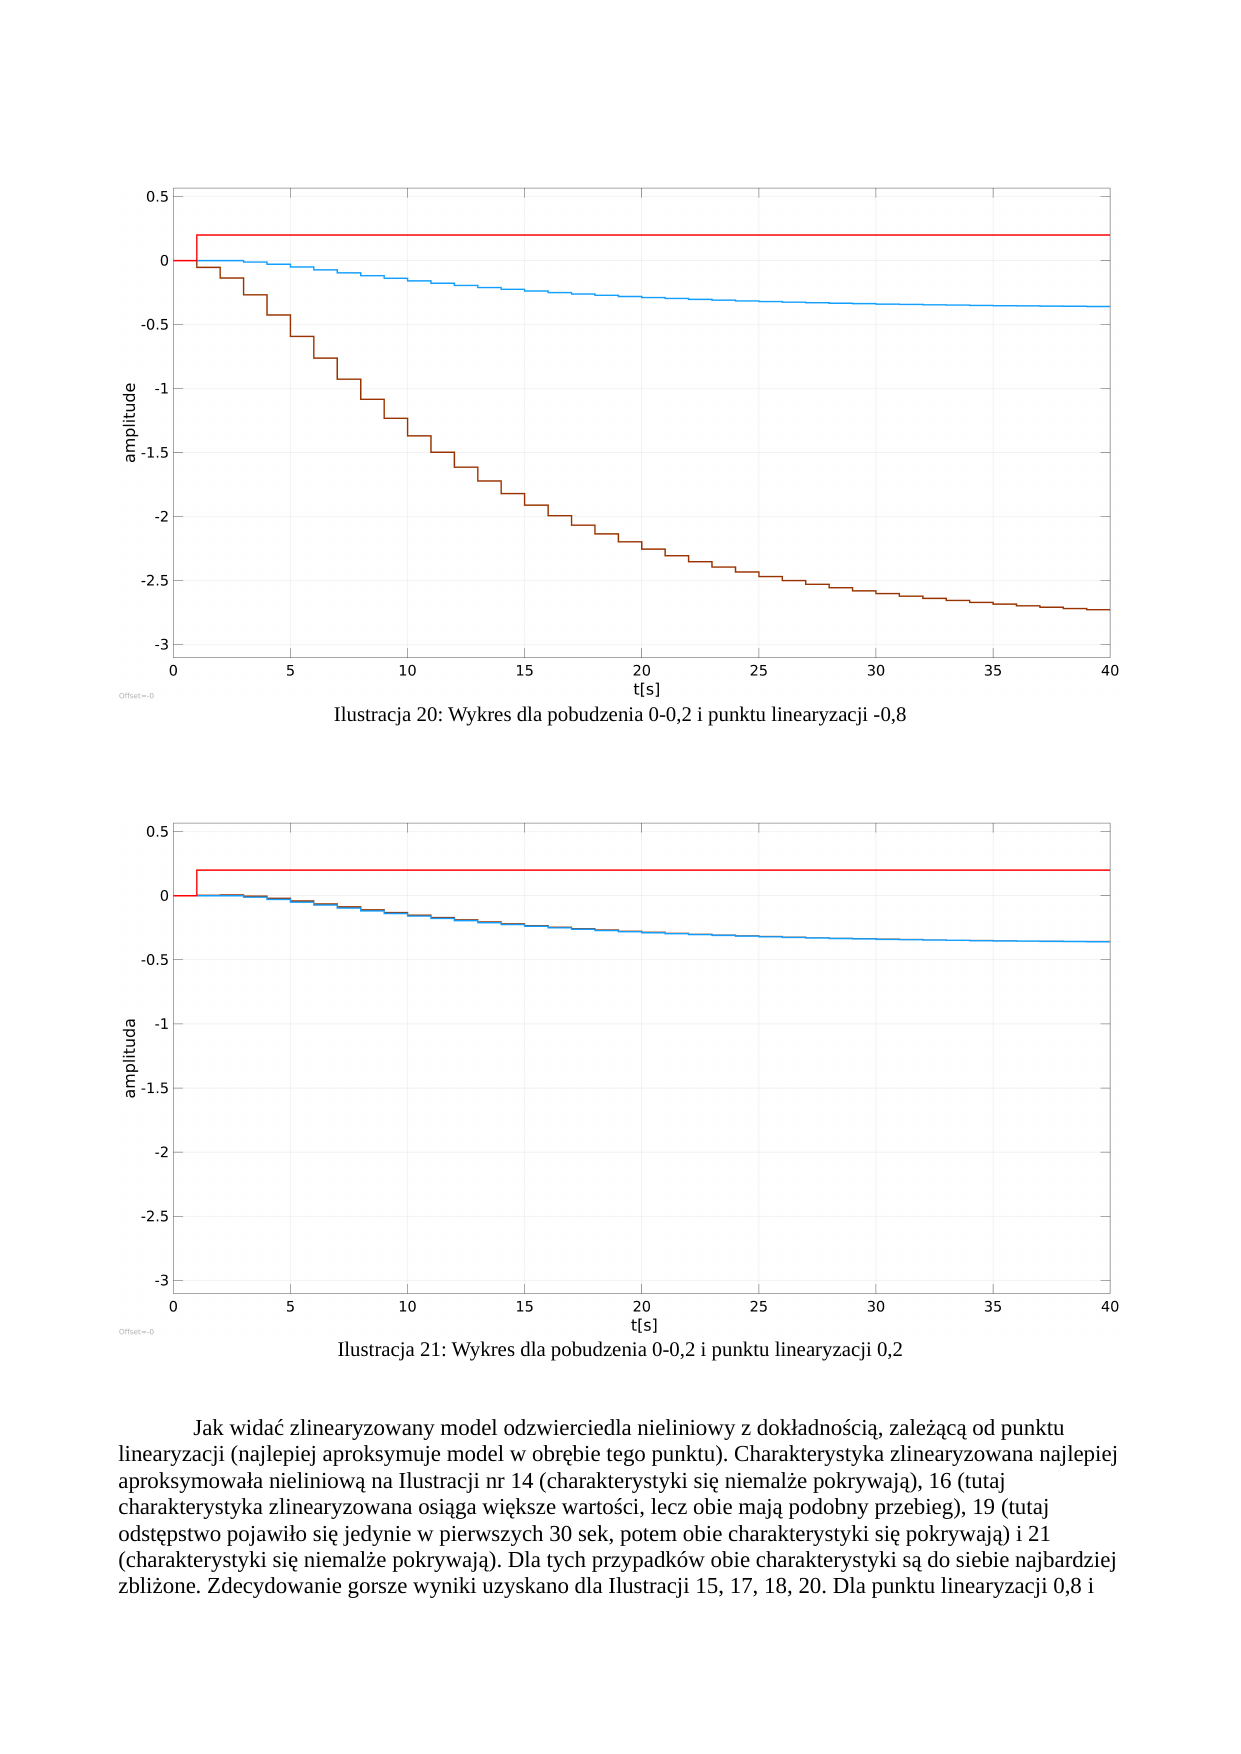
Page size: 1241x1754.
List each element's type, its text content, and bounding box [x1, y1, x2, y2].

text Jak widać zlinearyzowany model odzwierciedla nieliniowy z dokładnością, zależącą od punktu linearyzacji (najlepiej aproksymuje model w obrębie tego punktu). Charakterystyka zlinearyzowana najlepiej aproksymowała nieliniową na Ilustracji nr 14 (charakterystyki się niemalże pokrywają), 16 (tutaj charakterystyka zlinearyzowana osiąga większe wartości, lecz obie mają podobny przebieg), 19 (tutaj odstępstwo pojawiło się jedynie w pierwszych 30 sek, potem obie charakterystyki się pokrywają) i 21 (charakterystyki się niemalże pokrywają). Dla tych przypadków obie charakterystyki są do siebie najbardziej zbliżone. Zdecydowanie gorsze wyniki uzyskano dla Ilustracji 15, 17, 18, 20. Dla punktu linearyzacji 0,8 i [118, 1414, 1122, 1599]
picture [118, 818, 1123, 1338]
picture [118, 183, 1123, 702]
text Ilustracja 20: Wykres dla pobudzenia 0-0,2 i punktu linearyzacji -0,8 [118, 702, 1122, 726]
text Ilustracja 21: Wykres dla pobudzenia 0-0,2 i punktu linearyzacji 0,2 [118, 1338, 1122, 1361]
